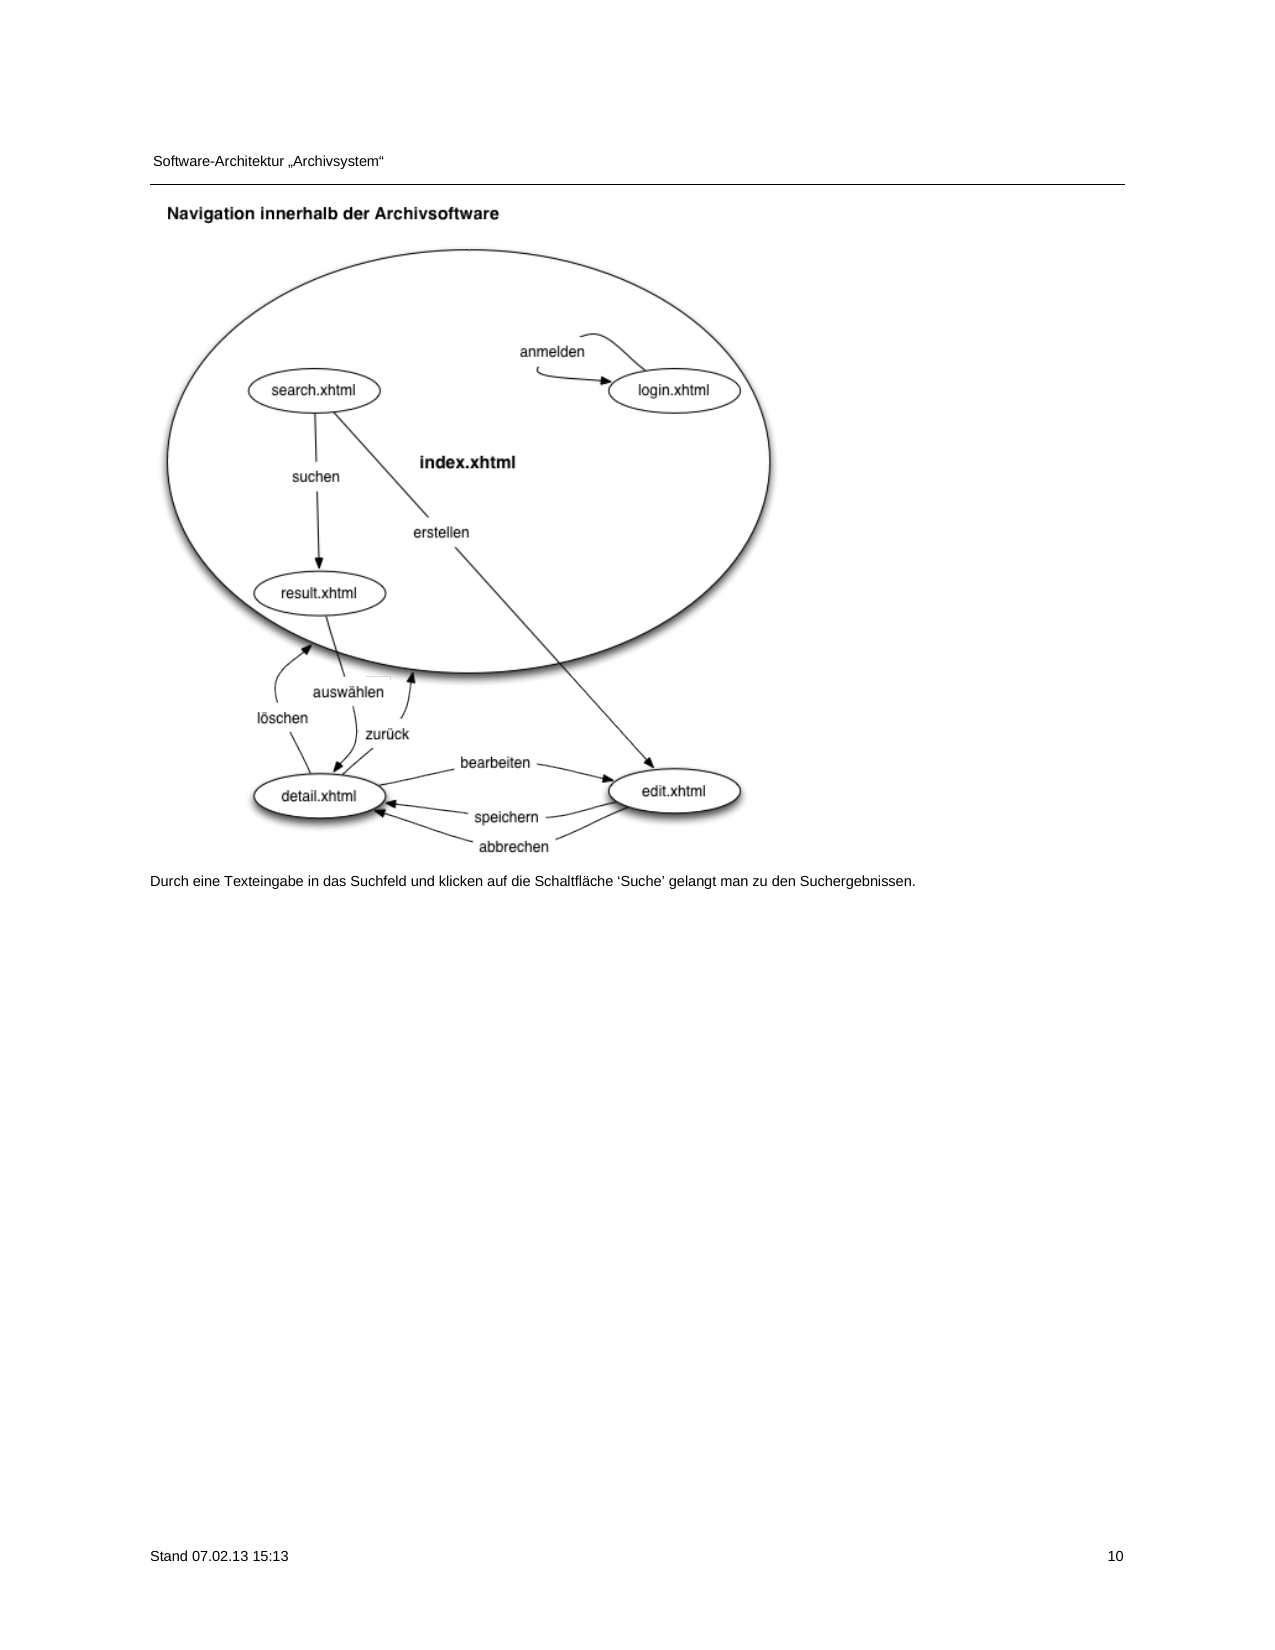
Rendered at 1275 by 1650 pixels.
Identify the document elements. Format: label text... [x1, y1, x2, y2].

picture [152, 201, 783, 862]
text Durch eine Texteingabe in das Suchfeld und klicken auf die Schaltfläche ‘Suche’ gelangt man zu den Suchergebnissen. [150, 874, 1125, 902]
